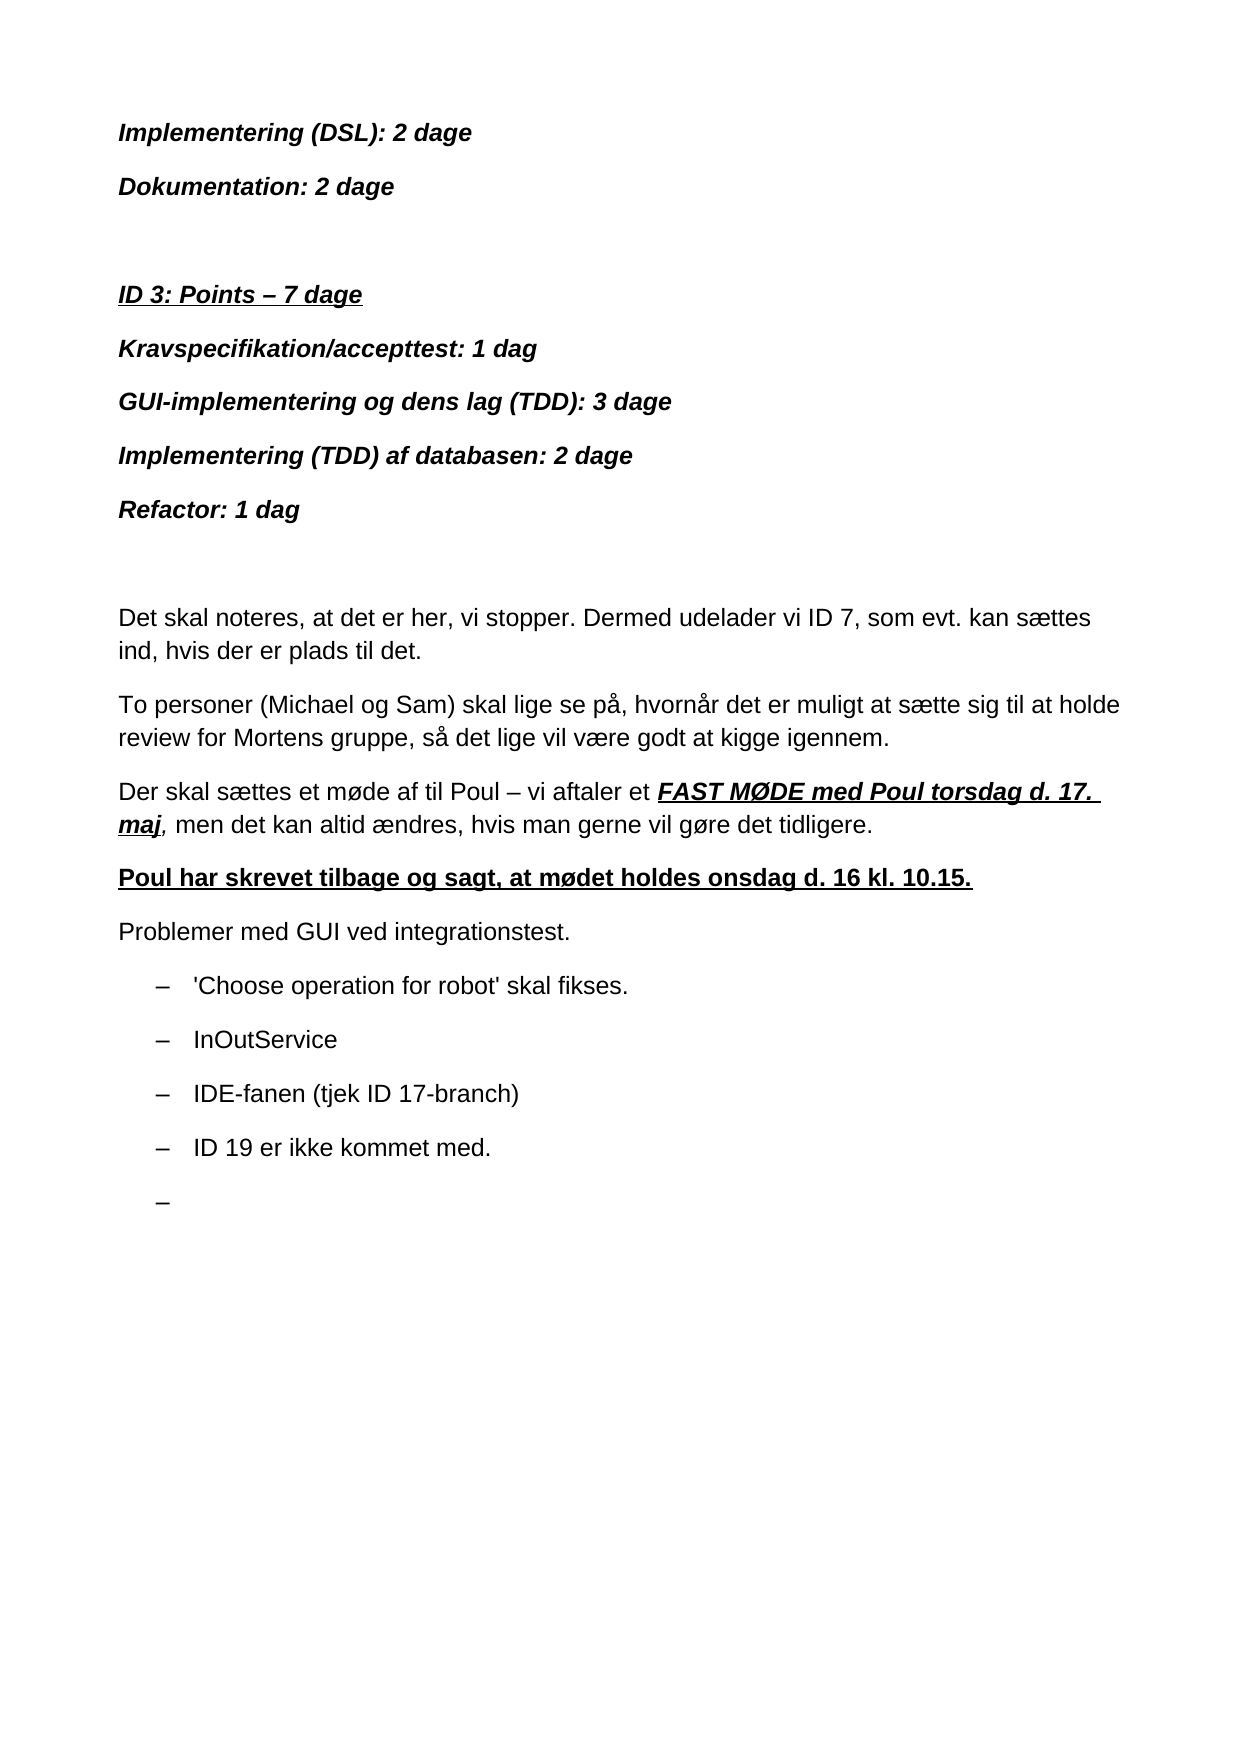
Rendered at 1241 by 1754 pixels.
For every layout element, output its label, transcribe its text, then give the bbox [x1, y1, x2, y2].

text Implementering (DSL): 2 dage [118, 118, 1122, 147]
list IDE-fanen (tjek ID 17-branch) [156, 1079, 1122, 1108]
list 'Choose operation for robot' skal fikses. [156, 971, 1122, 1000]
text Dokumentation: 2 dage [118, 172, 1122, 201]
text Problemer med GUI ved integrationstest. [118, 917, 1122, 946]
text Poul har skrevet tilbage og sagt, at mødet holdes onsdag d. 16 kl. 10.15. [118, 863, 1122, 892]
text GUI-implementering og dens lag (TDD): 3 dage [118, 387, 1122, 416]
text Der skal sættes et møde af til Poul – vi aftaler et FAST MØDE med Poul torsdag d. 17. maj, men det kan altid ændres, hvis man gerne vil gøre det tidligere. [118, 777, 1122, 838]
text Det skal noteres, at det er her, vi stopper. Dermed udelader vi ID 7, som evt. kan sættes ind, hvis der er plads til det. [118, 603, 1122, 664]
text Refactor: 1 dag [118, 495, 1122, 524]
text Kravspecifikation/accepttest: 1 dag [118, 333, 1122, 362]
text To personer (Michael og Sam) skal lige se på, hvornår det er muligt at sætte sig til at holde review for Mortens gruppe, så det lige vil være godt at kigge igennem. [118, 690, 1122, 751]
text Implementering (TDD) af databasen: 2 dage [118, 441, 1122, 470]
list ID 19 er ikke kommet med. [156, 1133, 1122, 1162]
list InOutService [156, 1025, 1122, 1054]
text ID 3: Points – 7 dage [118, 280, 1122, 308]
